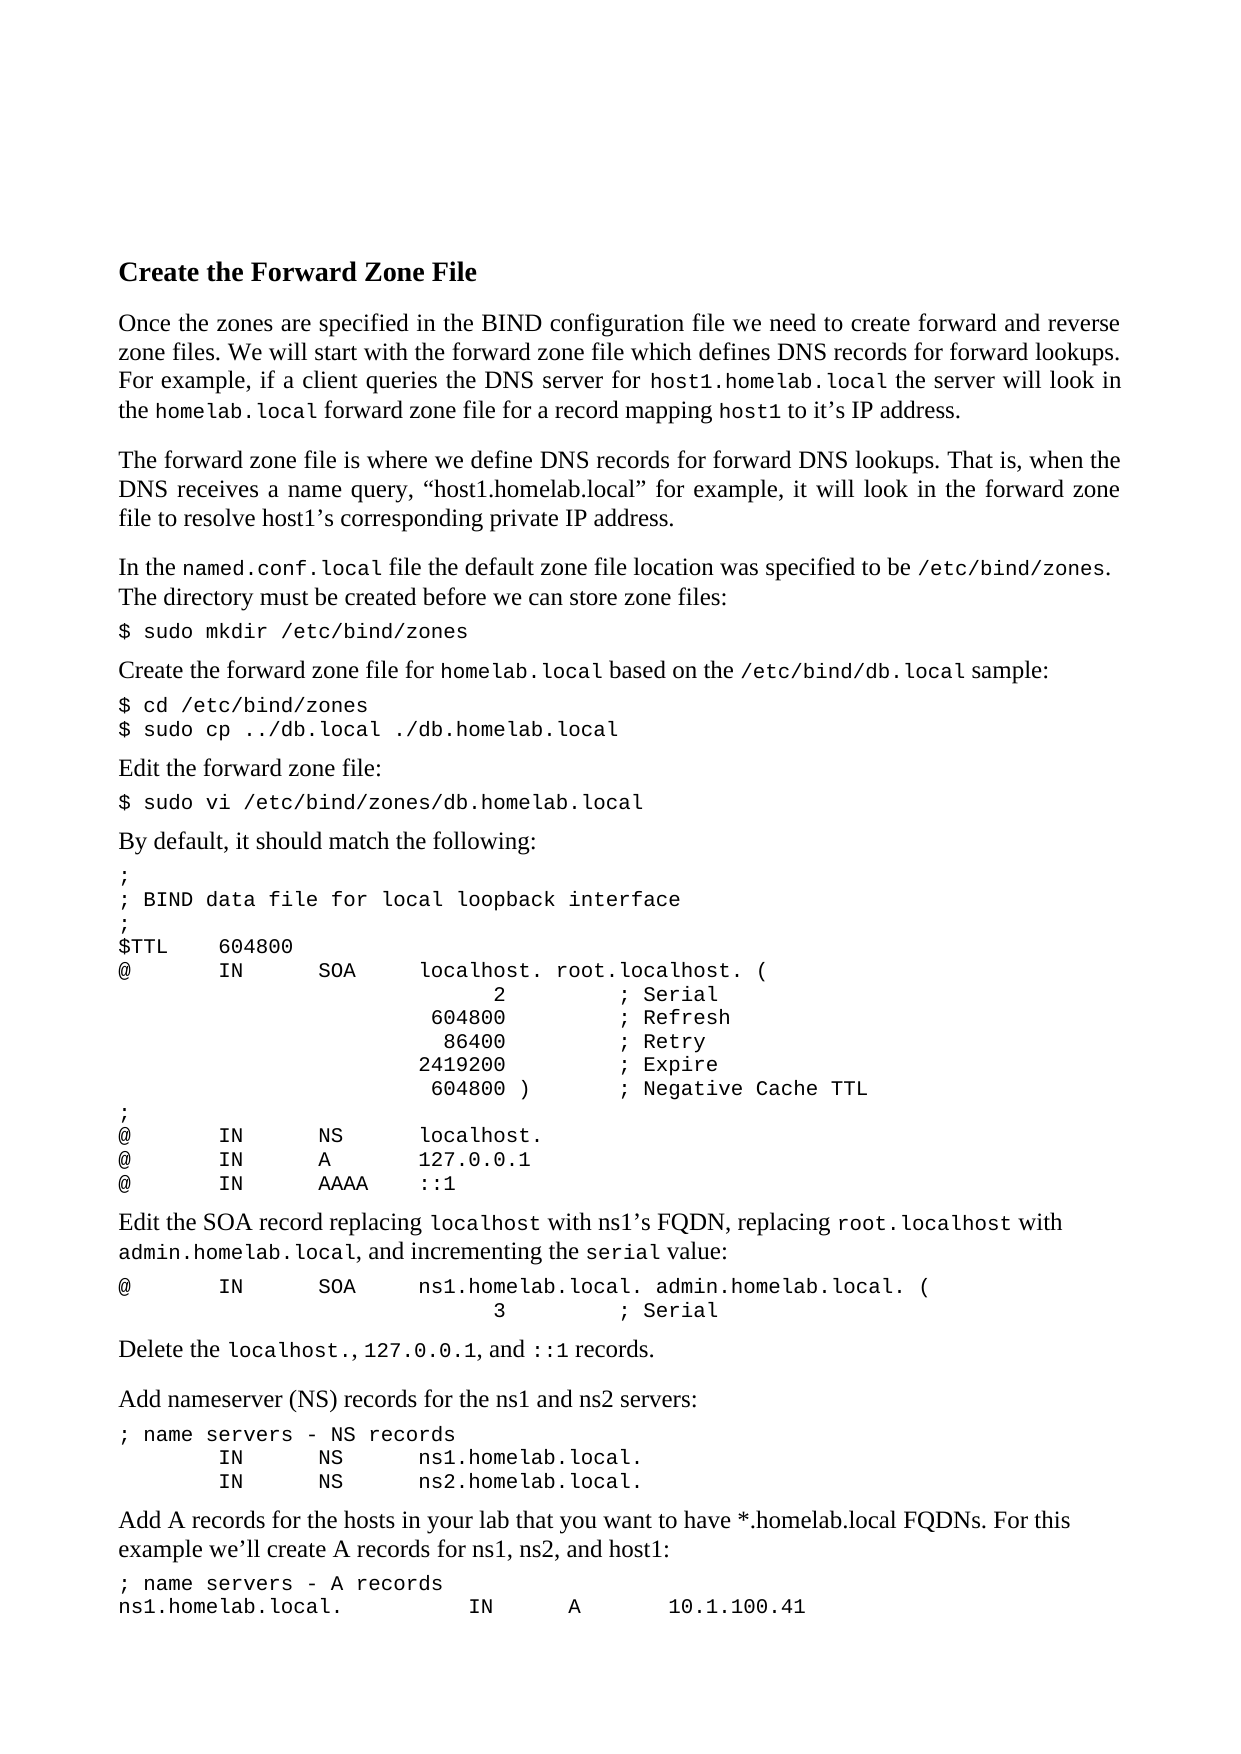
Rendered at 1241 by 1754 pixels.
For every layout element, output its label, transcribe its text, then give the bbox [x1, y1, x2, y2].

text ns1.homelab.local. IN A 10.1.100.41 [118, 1597, 1122, 1620]
text @ IN SOA localhost. root.localhost. ( [118, 960, 1122, 983]
text $ sudo cp ../db.local ./db.homelab.local [118, 719, 1122, 742]
text IN NS ns1.homelab.local. [118, 1447, 1122, 1471]
text Edit the forward zone file: [118, 753, 1122, 782]
text 2 ; Serial [118, 983, 1122, 1007]
text $ sudo vi /etc/bind/zones/db.homelab.local [118, 792, 1122, 816]
text 86400 ; Retry [118, 1031, 1122, 1054]
text The forward zone file is where we define DNS records for forward DNS lookups. That is, when the DNS receives a name query, “host1.homelab.local” for example, it will look in the forward zone file to resolve host1’s corresponding private IP address. [118, 445, 1122, 532]
text Create the Forward Zone File [118, 254, 1122, 287]
text @ IN SOA ns1.homelab.local. admin.homelab.local. ( [118, 1276, 1122, 1300]
text $TTL 604800 [118, 936, 1122, 960]
text Add A records for the hosts in your lab that you want to have *.homelab.local FQDNs. For this example we’ll create A records for ns1, ns2, and host1: [118, 1505, 1122, 1562]
text @ IN AAAA ::1 [118, 1173, 1122, 1196]
text ; name servers - NS records [118, 1424, 1122, 1447]
text Add nameserver (NS) records for the ns1 and ns2 servers: [118, 1384, 1122, 1413]
text @ IN A 127.0.0.1 [118, 1149, 1122, 1173]
text Edit the SOA record replacing localhost with ns1’s FQDN, replacing root.localhost with admin.homelab.local, and incrementing the serial value: [118, 1207, 1122, 1266]
text $ sudo mkdir /etc/bind/zones [118, 621, 1122, 645]
text 3 ; Serial [118, 1300, 1122, 1324]
text @ IN NS localhost. [118, 1125, 1122, 1149]
text ; [118, 1102, 1122, 1125]
text IN NS ns2.homelab.local. [118, 1471, 1122, 1494]
text 2419200 ; Expire [118, 1054, 1122, 1078]
text ; name servers - A records [118, 1573, 1122, 1597]
text Create the forward zone file for homelab.local based on the /etc/bind/db.local sample: [118, 655, 1122, 685]
text 604800 ) ; Negative Cache TTL [118, 1078, 1122, 1102]
text ; [118, 865, 1122, 889]
text By default, it should match the following: [118, 826, 1122, 855]
text ; BIND data file for local loopback interface [118, 889, 1122, 913]
text Delete the localhost., 127.0.0.1, and ::1 records. [118, 1334, 1122, 1364]
text ; [118, 913, 1122, 936]
text In the named.conf.local file the default zone file location was specified to be /etc/bind/zones. The directory must be created before we can store zone files: [118, 552, 1122, 611]
text 604800 ; Refresh [118, 1007, 1122, 1031]
text $ cd /etc/bind/zones [118, 695, 1122, 719]
text Once the zones are specified in the BIND configuration file we need to create forward and reverse zone files. We will start with the forward zone file which defines DNS records for forward lookups. For example, if a client queries the DNS server for host1.homelab.local the server will look in the homelab.local forward zone file for a record mapping host1 to it’s IP address. [118, 308, 1122, 424]
